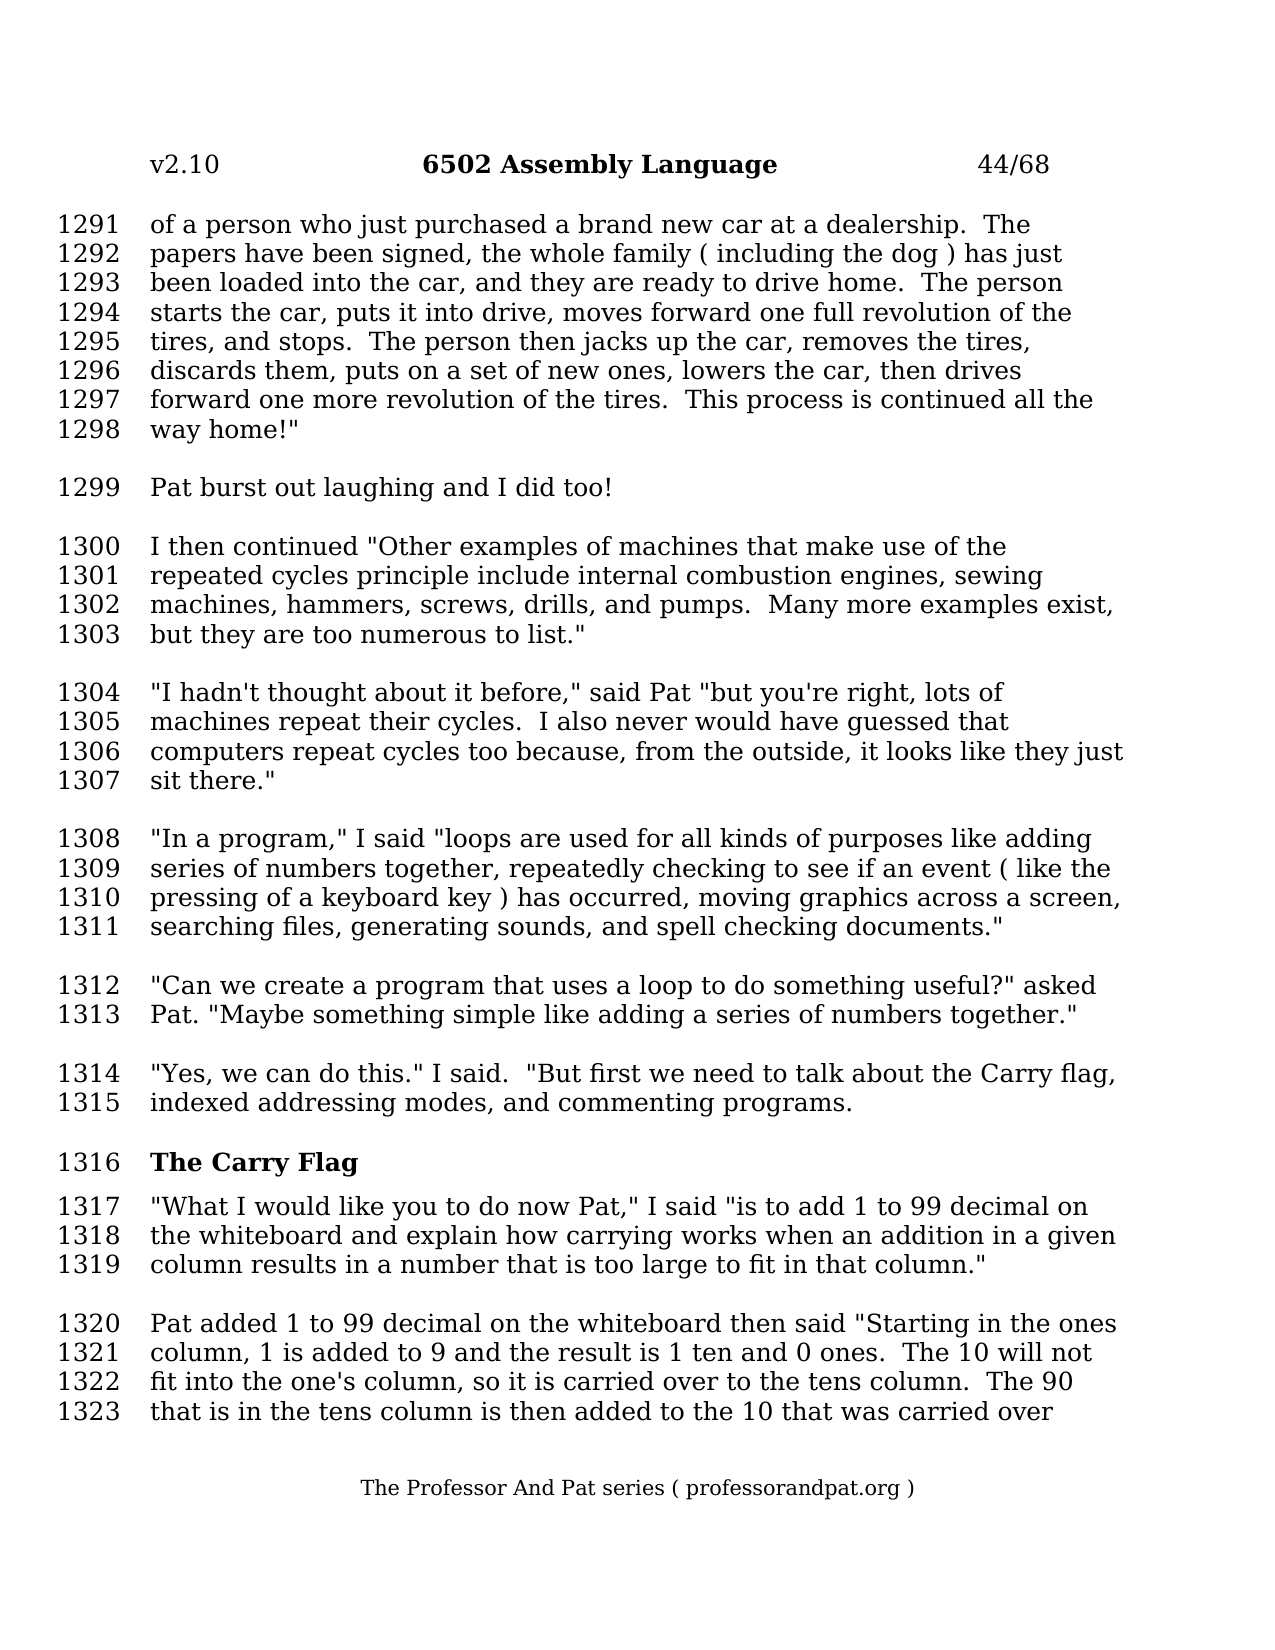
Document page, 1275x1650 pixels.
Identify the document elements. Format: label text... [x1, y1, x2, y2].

text "In a program," I said "loops are used for all kinds of purposes like adding series of numbers together, repeatedly checking to see if an event ( like the pressing of a keyboard key ) has occurred, moving graphics across a screen, searching files, generating sounds, and spell checking documents." [150, 825, 1125, 942]
text of a person who just purchased a brand new car at a dealership. The papers have been signed, the whole family ( including the dog ) has just been loaded into the car, and they are ready to drive home. The person starts the car, puts it into drive, moves forward one full revolution of the tires, and stops. The person then jacks up the car, removes the tires, discards them, puts on a set of new ones, lowers the car, then drives forward one more revolution of the tires. This process is continued all the way home!" [150, 210, 1125, 444]
text "I hadn't thought about it before," said Pat "but you're right, lots of machines repeat their cycles. I also never would have guessed that computers repeat cycles too because, from the outside, it looks like they just sit there." [150, 678, 1125, 795]
subtitle The Carry Flag [150, 1147, 1125, 1177]
text I then continued "Other examples of machines that make use of the repeated cycles principle include internal combustion engines, sewing machines, hammers, screws, drills, and pumps. Many more examples exist, but they are too numerous to list." [150, 532, 1125, 649]
text Pat added 1 to 99 decimal on the whiteboard then said "Starting in the ones column, 1 is added to 9 and the result is 1 ten and 0 ones. The 10 will not fit into the one's column, so it is carried over to the tens column. The 90 that is in the tens column is then added to the 10 that was carried over [150, 1309, 1125, 1426]
text Pat burst out laughing and I did too! [150, 473, 1125, 503]
text "What I would like you to do now Pat," I said "is to add 1 to 99 decimal on the whiteboard and explain how carrying works when an addition in a given column results in a number that is too large to fit in that column." [150, 1192, 1125, 1280]
text "Can we create a program that uses a loop to do something useful?" asked Pat. "Maybe something simple like adding a series of numbers together." [150, 971, 1125, 1029]
text "Yes, we can do this." I said. "But first we need to talk about the Carry flag, indexed addressing modes, and commenting programs. [150, 1059, 1125, 1117]
